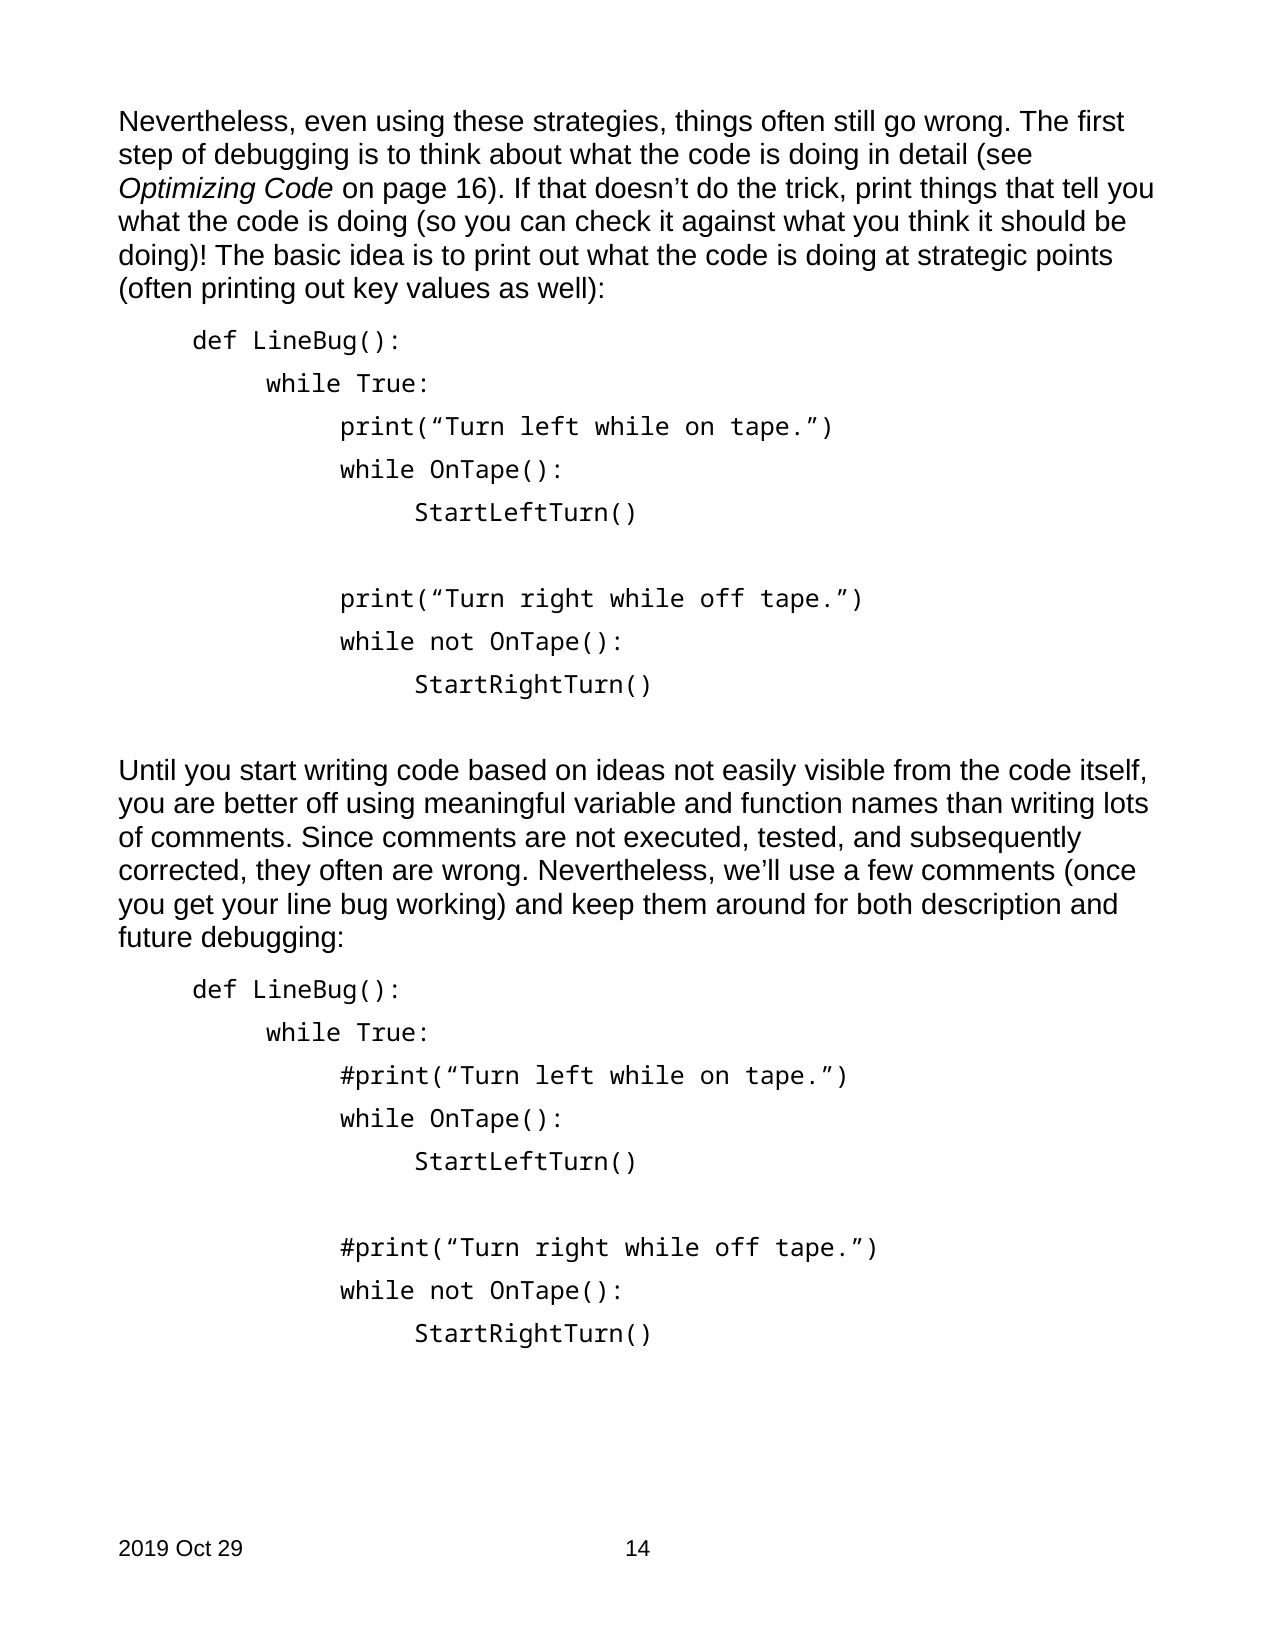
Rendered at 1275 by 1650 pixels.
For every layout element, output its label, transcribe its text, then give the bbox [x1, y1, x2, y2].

text def LineBug(): [192, 323, 1157, 357]
text #print(“Turn right while off tape.”) [192, 1230, 1157, 1264]
text while True: [192, 1015, 1157, 1049]
text #print(“Turn left while on tape.”) [192, 1058, 1157, 1092]
text while OnTape(): [192, 1101, 1157, 1135]
text Until you start writing code based on ideas not easily visible from the code itself, you are better off using meaningful variable and function names than writing lots of comments. Since comments are not executed, tested, and subsequently corrected, they often are wrong. Nevertheless, we’ll use a few comments (once you get your line bug working) and keep them around for both description and future debugging: [118, 752, 1157, 954]
text StartRightTurn() [192, 1316, 1157, 1350]
text while True: [192, 366, 1157, 400]
text print(“Turn left while on tape.”) [192, 409, 1157, 443]
text while OnTape(): [192, 452, 1157, 486]
text while not OnTape(): [192, 1273, 1157, 1307]
text def LineBug(): [192, 972, 1157, 1006]
text while not OnTape(): [192, 624, 1157, 658]
text Nevertheless, even using these strategies, things often still go wrong. The first step of debugging is to think about what the code is doing in detail (see Optimizing Code on page 16). If that doesn’t do the trick, print things that tell you what the code is doing (so you can check it against what you think it should be doing)! The basic idea is to print out what the code is doing at strategic points (often printing out key values as well): [118, 103, 1157, 305]
text StartRightTurn() [192, 667, 1157, 701]
text StartLeftTurn() [192, 1144, 1157, 1178]
text StartLeftTurn() [192, 495, 1157, 529]
text print(“Turn right while off tape.”) [192, 581, 1157, 615]
